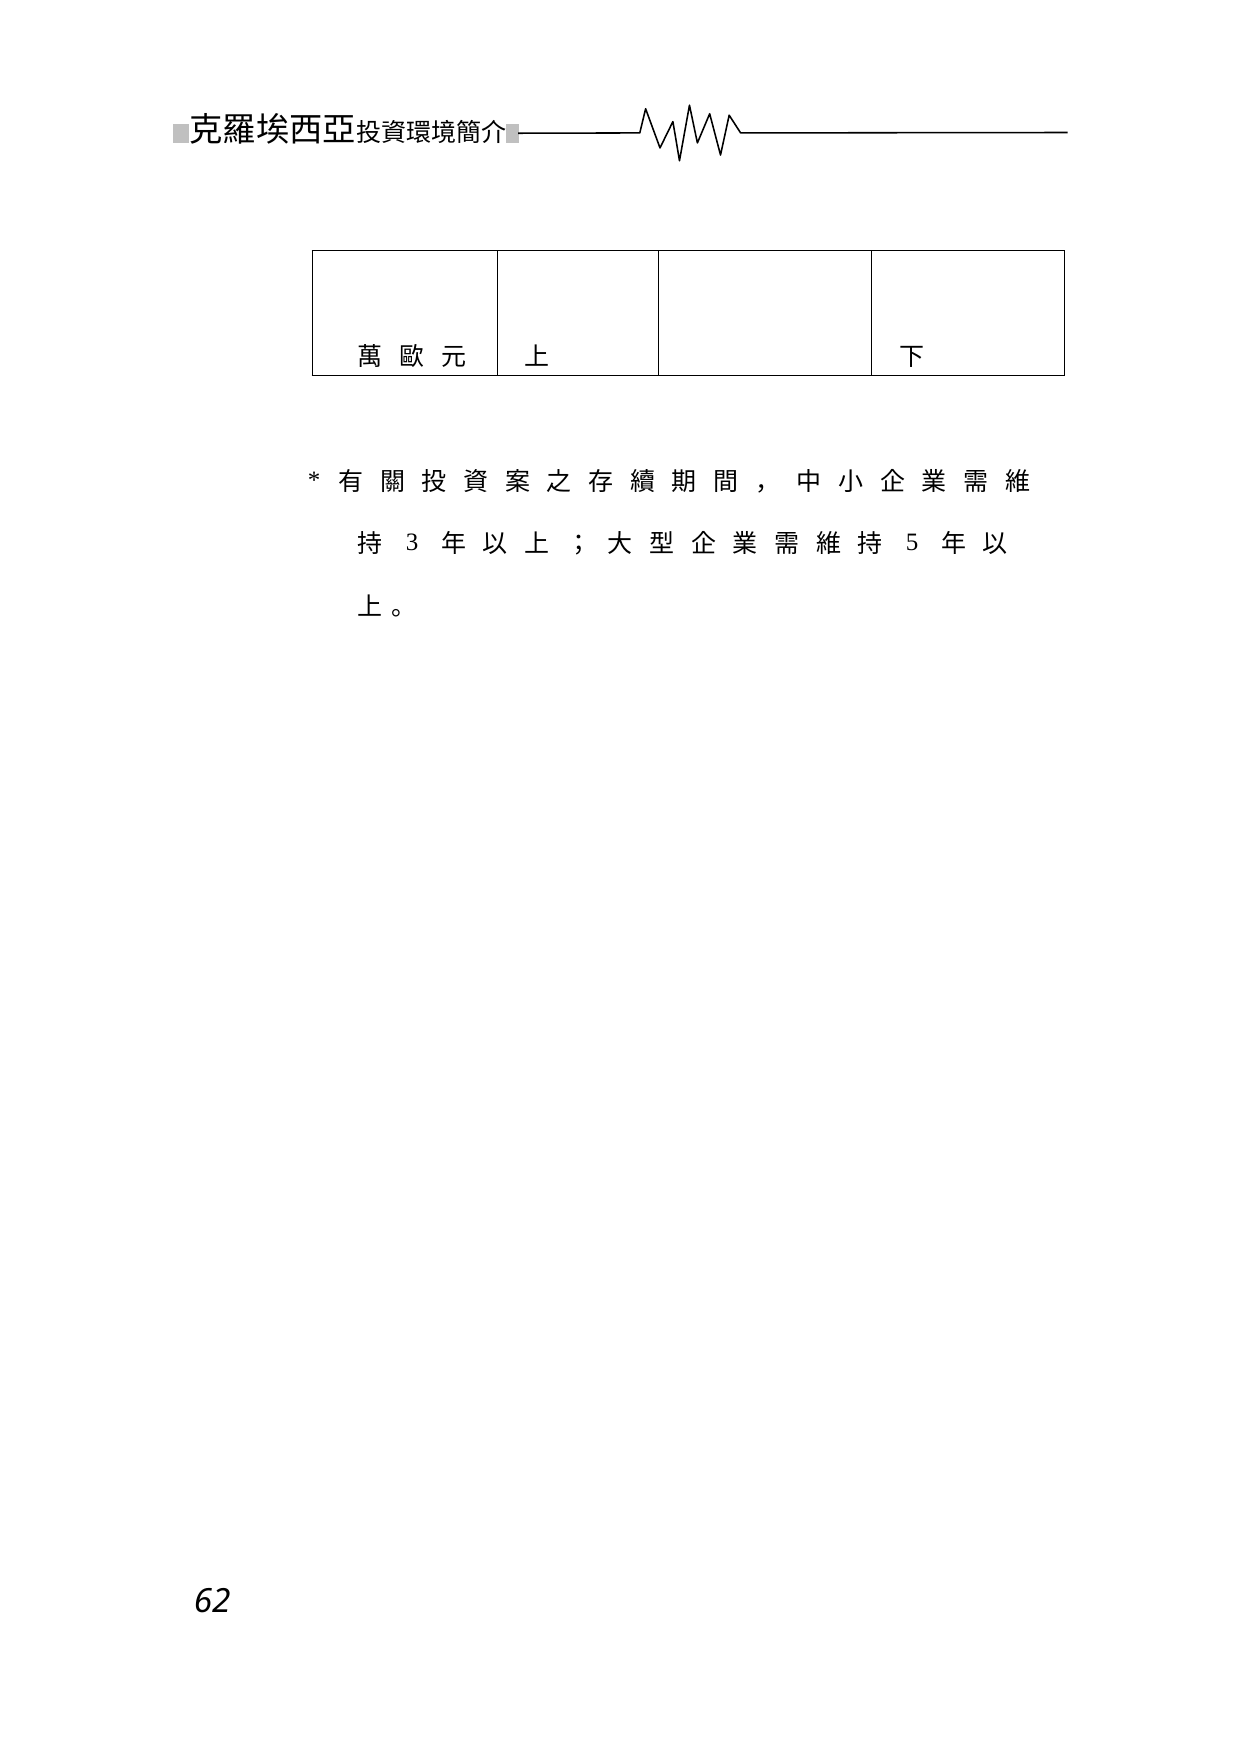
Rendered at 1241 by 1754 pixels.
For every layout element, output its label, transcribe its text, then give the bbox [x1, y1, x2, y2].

table_cell 下 [872, 251, 1064, 375]
text * 有關投資案之存續期間，中小企業需維持3年以上；大型企業需維持5年以上。 [301, 438, 1058, 625]
table_cell [659, 251, 871, 375]
table_cell 萬歐元 [313, 251, 497, 375]
table_cell 上 [498, 251, 658, 375]
